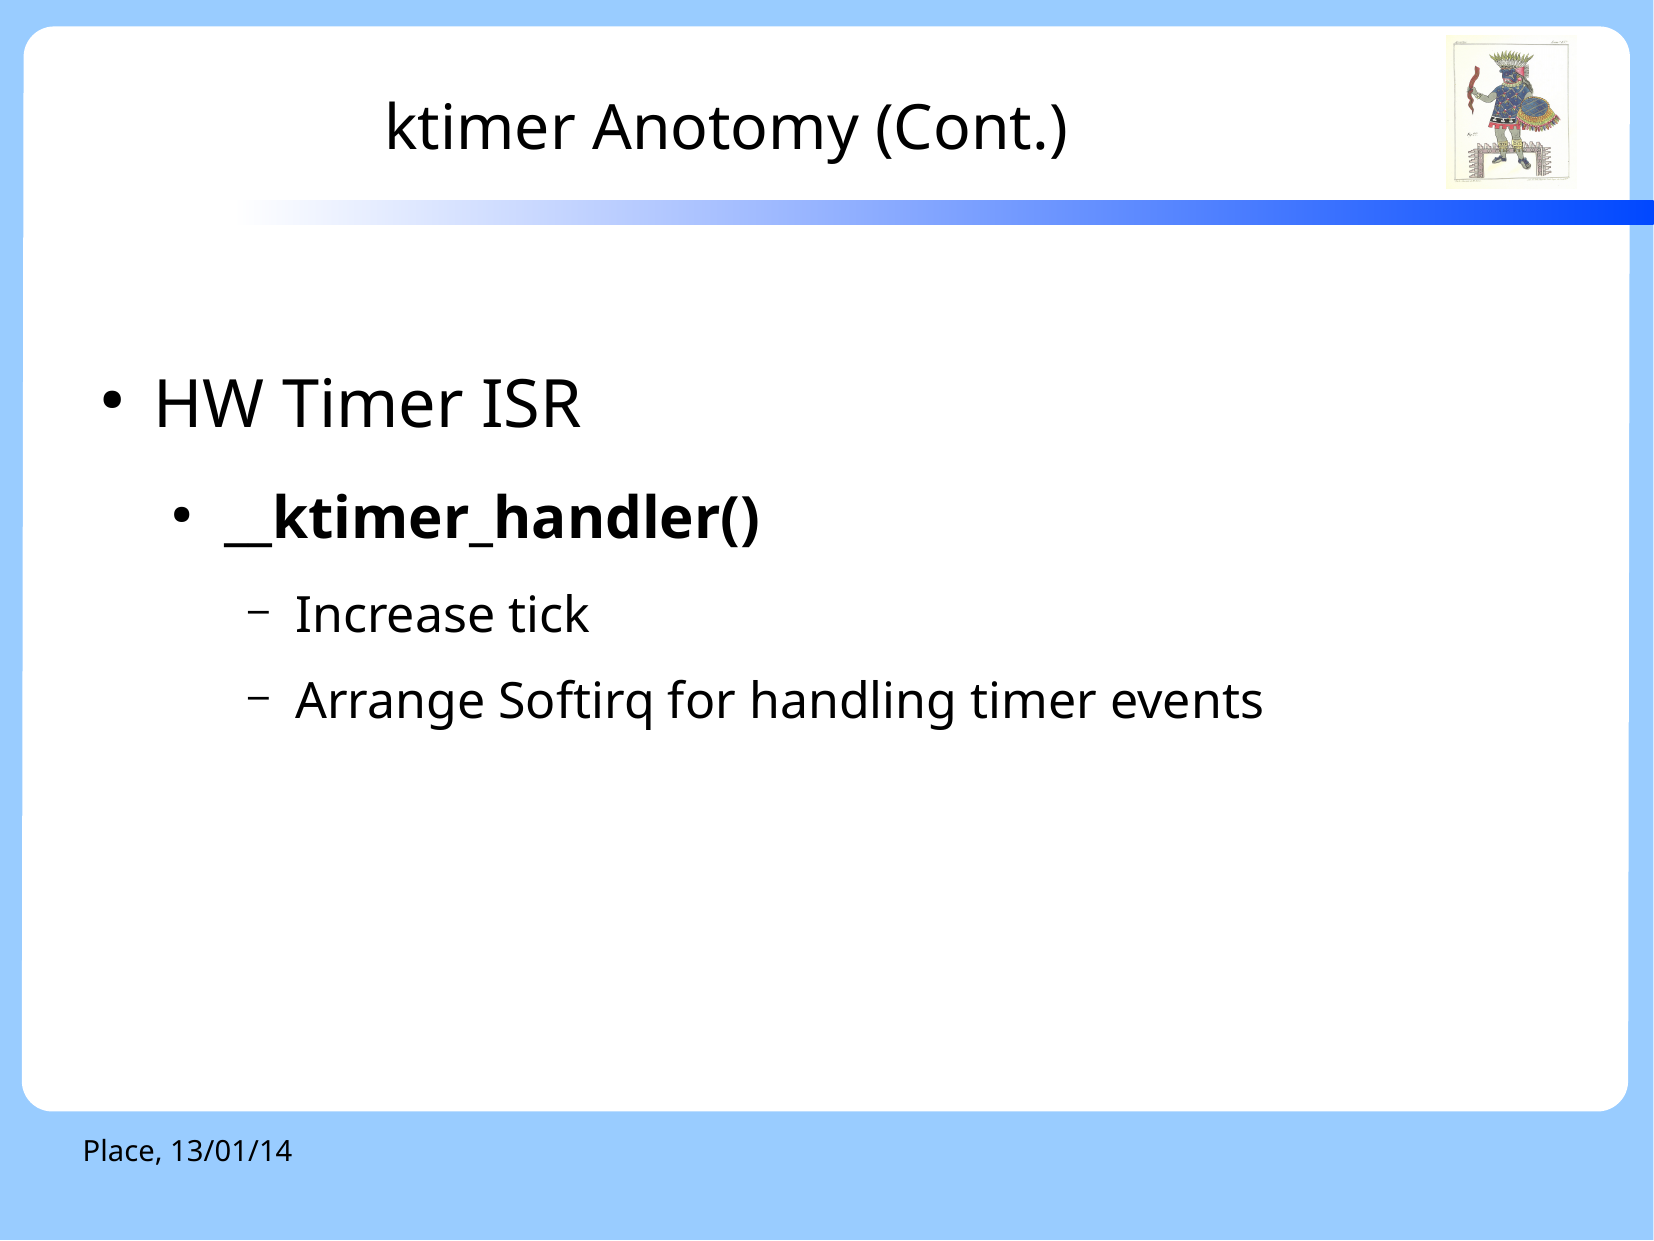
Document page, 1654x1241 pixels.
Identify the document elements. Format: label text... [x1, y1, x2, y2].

picture [1446, 35, 1577, 189]
title ktimer Anotomy (Cont.) [82, 49, 1371, 201]
list HW Timer ISR __ktimer_handler() Increase tick Arrange Softirq for handling timer events [82, 236, 1571, 1055]
